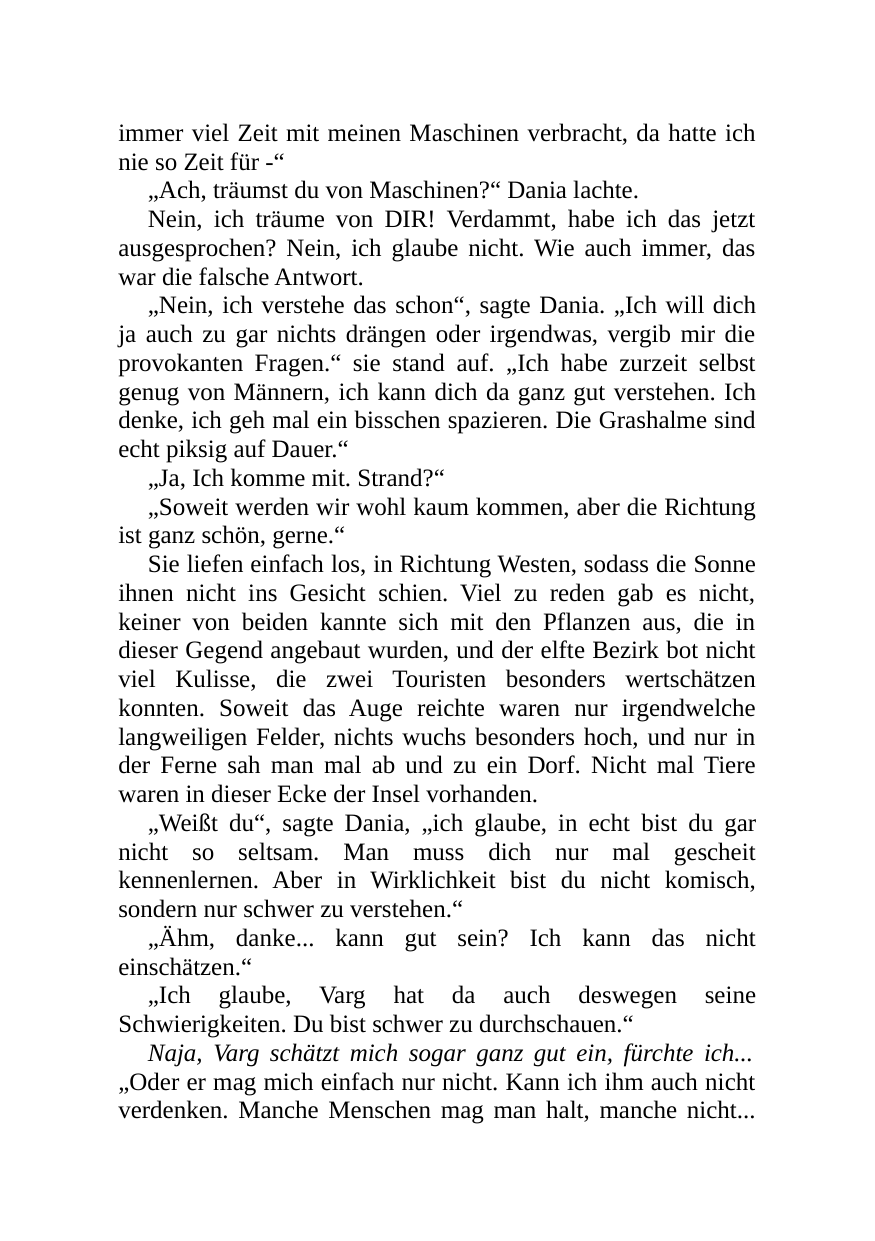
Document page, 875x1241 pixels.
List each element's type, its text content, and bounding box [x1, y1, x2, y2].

text „Ähm, danke... kann gut sein? Ich kann das nicht einschätzen.“ [118, 923, 756, 981]
text „Soweit werden wir wohl kaum kommen, aber die Richtung ist ganz schön, gerne.“ [118, 492, 756, 549]
text Sie liefen einfach los, in Richtung Westen, sodass die Sonne ihnen nicht ins Gesicht schien. Viel zu reden gab es nicht, keiner von beiden kannte sich mit den Pflanzen aus, die in dieser Gegend angebaut wurden, und der elfte Bezirk bot nicht viel Kulisse, die zwei Touristen besonders wertschätzen konnten. Soweit das Auge reichte waren nur irgendwelche langweiligen Felder, nichts wuchs besonders hoch, und nur in der Ferne sah man mal ab und zu ein Dorf. Nicht mal Tiere waren in dieser Ecke der Insel vorhanden. [118, 549, 756, 808]
text „Nein, ich verstehe das schon“, sagte Dania. „Ich will dich ja auch zu gar nichts drängen oder irgendwas, vergib mir die provokanten Fragen.“ sie stand auf. „Ich habe zurzeit selbst genug von Männern, ich kann dich da ganz gut verstehen. Ich denke, ich geh mal ein bisschen spazieren. Die Grashalme sind echt piksig auf Dauer.“ [118, 291, 756, 463]
text „Ja, Ich komme mit. Strand?“ [118, 463, 756, 492]
text immer viel Zeit mit meinen Maschinen verbracht, da hatte ich nie so Zeit für -“ [118, 118, 756, 176]
text „Ich glaube, Varg hat da auch deswegen seine Schwierigkeiten. Du bist schwer zu durchschauen.“ [118, 981, 756, 1038]
text „Weißt du“, sagte Dania, „ich glaube, in echt bist du gar nicht so seltsam. Man muss dich nur mal gescheit kennenlernen. Aber in Wirklichkeit bist du nicht komisch, sondern nur schwer zu verstehen.“ [118, 808, 756, 923]
text Nein, ich träume von DIR! Verdammt, habe ich das jetzt ausgesprochen? Nein, ich glaube nicht. Wie auch immer, das war die falsche Antwort. [118, 204, 756, 291]
text Naja, Varg schätzt mich sogar ganz gut ein, fürchte ich... „Oder er mag mich einfach nur nicht. Kann ich ihm auch nicht verdenken. Manche Menschen mag man halt, manche nicht... [118, 1038, 756, 1124]
text „Ach, träumst du von Maschinen?“ Dania lachte. [118, 176, 756, 204]
